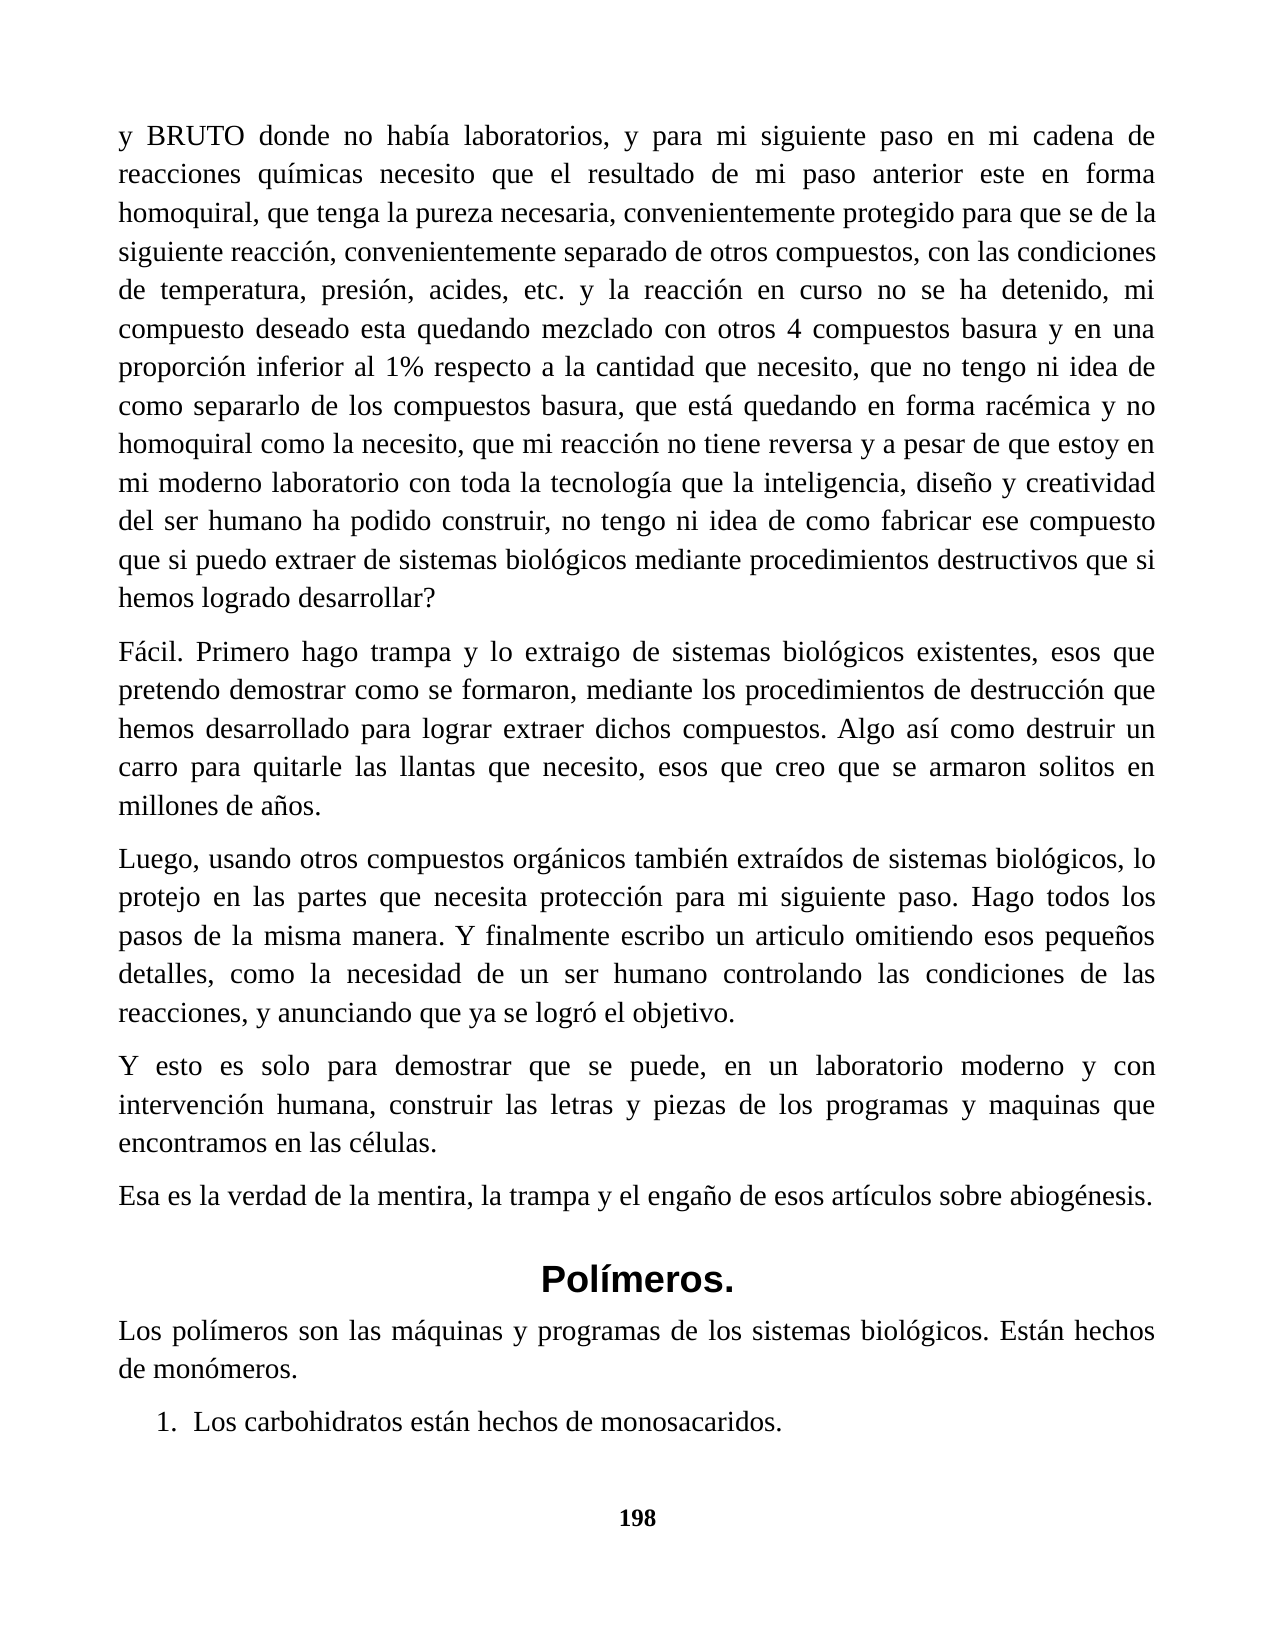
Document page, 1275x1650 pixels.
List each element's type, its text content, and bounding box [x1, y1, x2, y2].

subtitle Polímeros. [118, 1257, 1157, 1300]
text Luego, usando otros compuestos orgánicos también extraídos de sistemas biológicos, lo protejo en las partes que necesita protección para mi siguiente paso. Hago todos los pasos de la misma manera. Y finalmente escribo un articulo omitiendo esos pequeños detalles, como la necesidad de un ser humano controlando las condiciones de las reacciones, y anunciando que ya se logró el objetivo. [118, 841, 1157, 1029]
text y BRUTO donde no había laboratorios, y para mi siguiente paso en mi cadena de reacciones químicas necesito que el resultado de mi paso anterior este en forma homoquiral, que tenga la pureza necesaria, convenientemente protegido para que se de la siguiente reacción, convenientemente separado de otros compuestos, con las condiciones de temperatura, presión, acides, etc. y la reacción en curso no se ha detenido, mi compuesto deseado esta quedando mezclado con otros 4 compuestos basura y en una proporción inferior al 1% respecto a la cantidad que necesito, que no tengo ni idea de como separarlo de los compuestos basura, que está quedando en forma racémica y no homoquiral como la necesito, que mi reacción no tiene reversa y a pesar de que estoy en mi moderno laboratorio con toda la tecnología que la inteligencia, diseño y creatividad del ser humano ha podido construir, no tengo ni idea de como fabricar ese compuesto que si puedo extraer de sistemas biológicos mediante procedimientos destructivos que si hemos logrado desarrollar? [118, 118, 1157, 614]
list Los carbohidratos están hechos de monosacaridos. [156, 1404, 1157, 1438]
text Esa es la verdad de la mentira, la trampa y el engaño de esos artículos sobre abiogénesis. [118, 1178, 1157, 1212]
text Fácil. Primero hago trampa y lo extraigo de sistemas biológicos existentes, esos que pretendo demostrar como se formaron, mediante los procedimientos de destrucción que hemos desarrollado para lograr extraer dichos compuestos. Algo así como destruir un carro para quitarle las llantas que necesito, esos que creo que se armaron solitos en millones de años. [118, 634, 1157, 821]
text Y esto es solo para demostrar que se puede, en un laboratorio moderno y con intervención humana, construir las letras y piezas de los programas y maquinas que encontramos en las células. [118, 1048, 1157, 1159]
text Los polímeros son las máquinas y programas de los sistemas biológicos. Están hechos de monómeros. [118, 1313, 1157, 1385]
